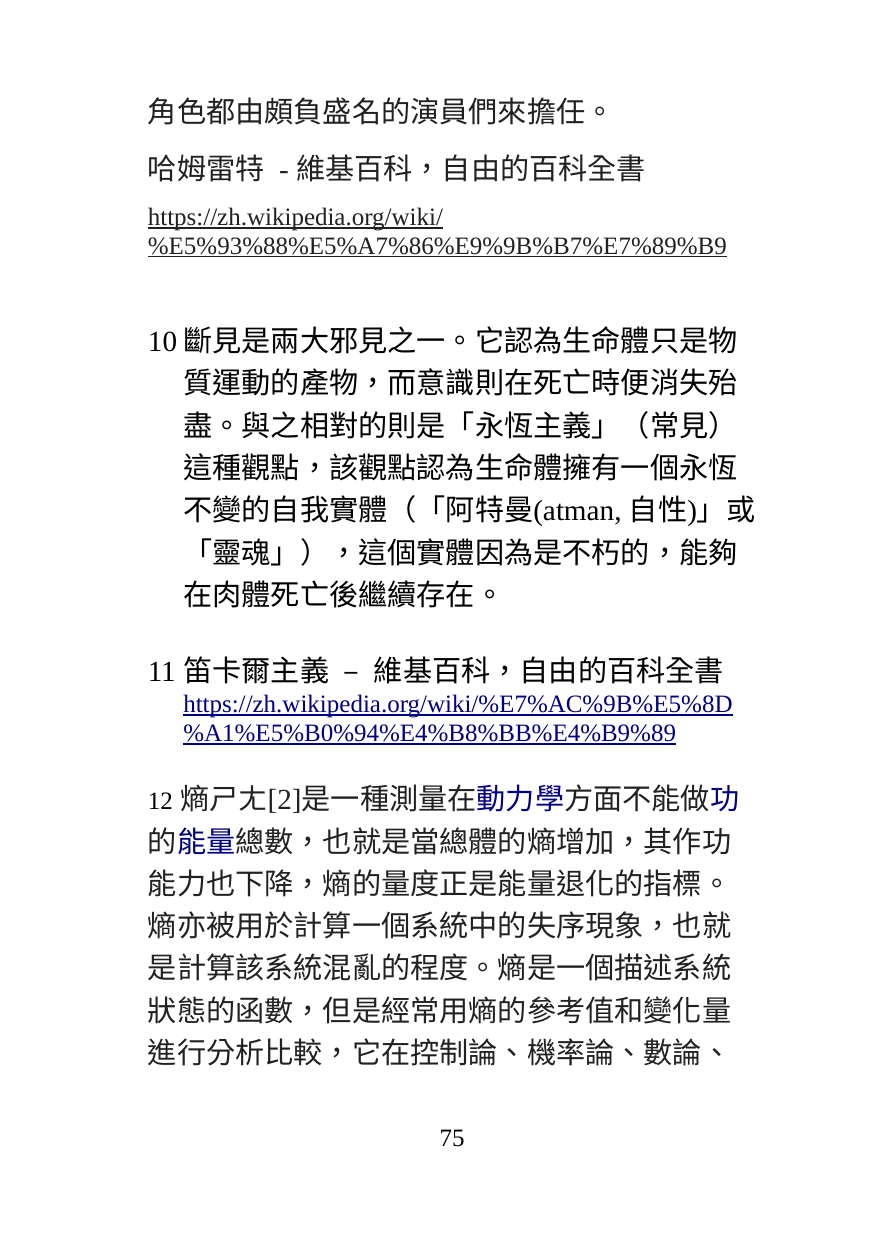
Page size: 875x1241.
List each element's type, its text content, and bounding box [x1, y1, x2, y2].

text 熵ㄕㄤ[2]是一種測量在動力學方面不能做功的能量總數，也就是當總體的熵增加，其作功能力也下降，熵的量度正是能量退化的指標。熵亦被用於計算一個系統中的失序現象，也就是計算該系統混亂的程度。熵是一個描述系統狀態的函數，但是經常用熵的參考值和變化量進行分析比較，它在控制論、機率論、數論、 [148, 776, 756, 1072]
text https://zh.wikipedia.org/wiki/%E5%93%88%E5%A7%86%E9%9B%B7%E7%89%B9 [148, 202, 756, 260]
text 斷見是兩大邪見之一。它認為生命體只是物質運動的產物，而意識則在死亡時便消失殆盡。與之相對的則是「永恆主義」（常見）這種觀點，該觀點認為生命體擁有一個永恆不變的自我實體（「阿特曼(atman, 自性)」或 「靈魂」），這個實體因為是不朽的，能夠在肉體死亡後繼續存在。 [148, 318, 756, 614]
text 角色都由頗負盛名的演員們來擔任。 [148, 88, 756, 131]
text 笛卡爾主義 – 維基百科，自由的百科全書 https://zh.wikipedia.org/wiki/%E7%AC%9B%E5%8D%A1%E5%B0%94%E4%B8%BB%E4%B9%89 [148, 647, 756, 747]
text 哈姆雷特 - 維基百科，自由的百科全書 [148, 145, 756, 188]
